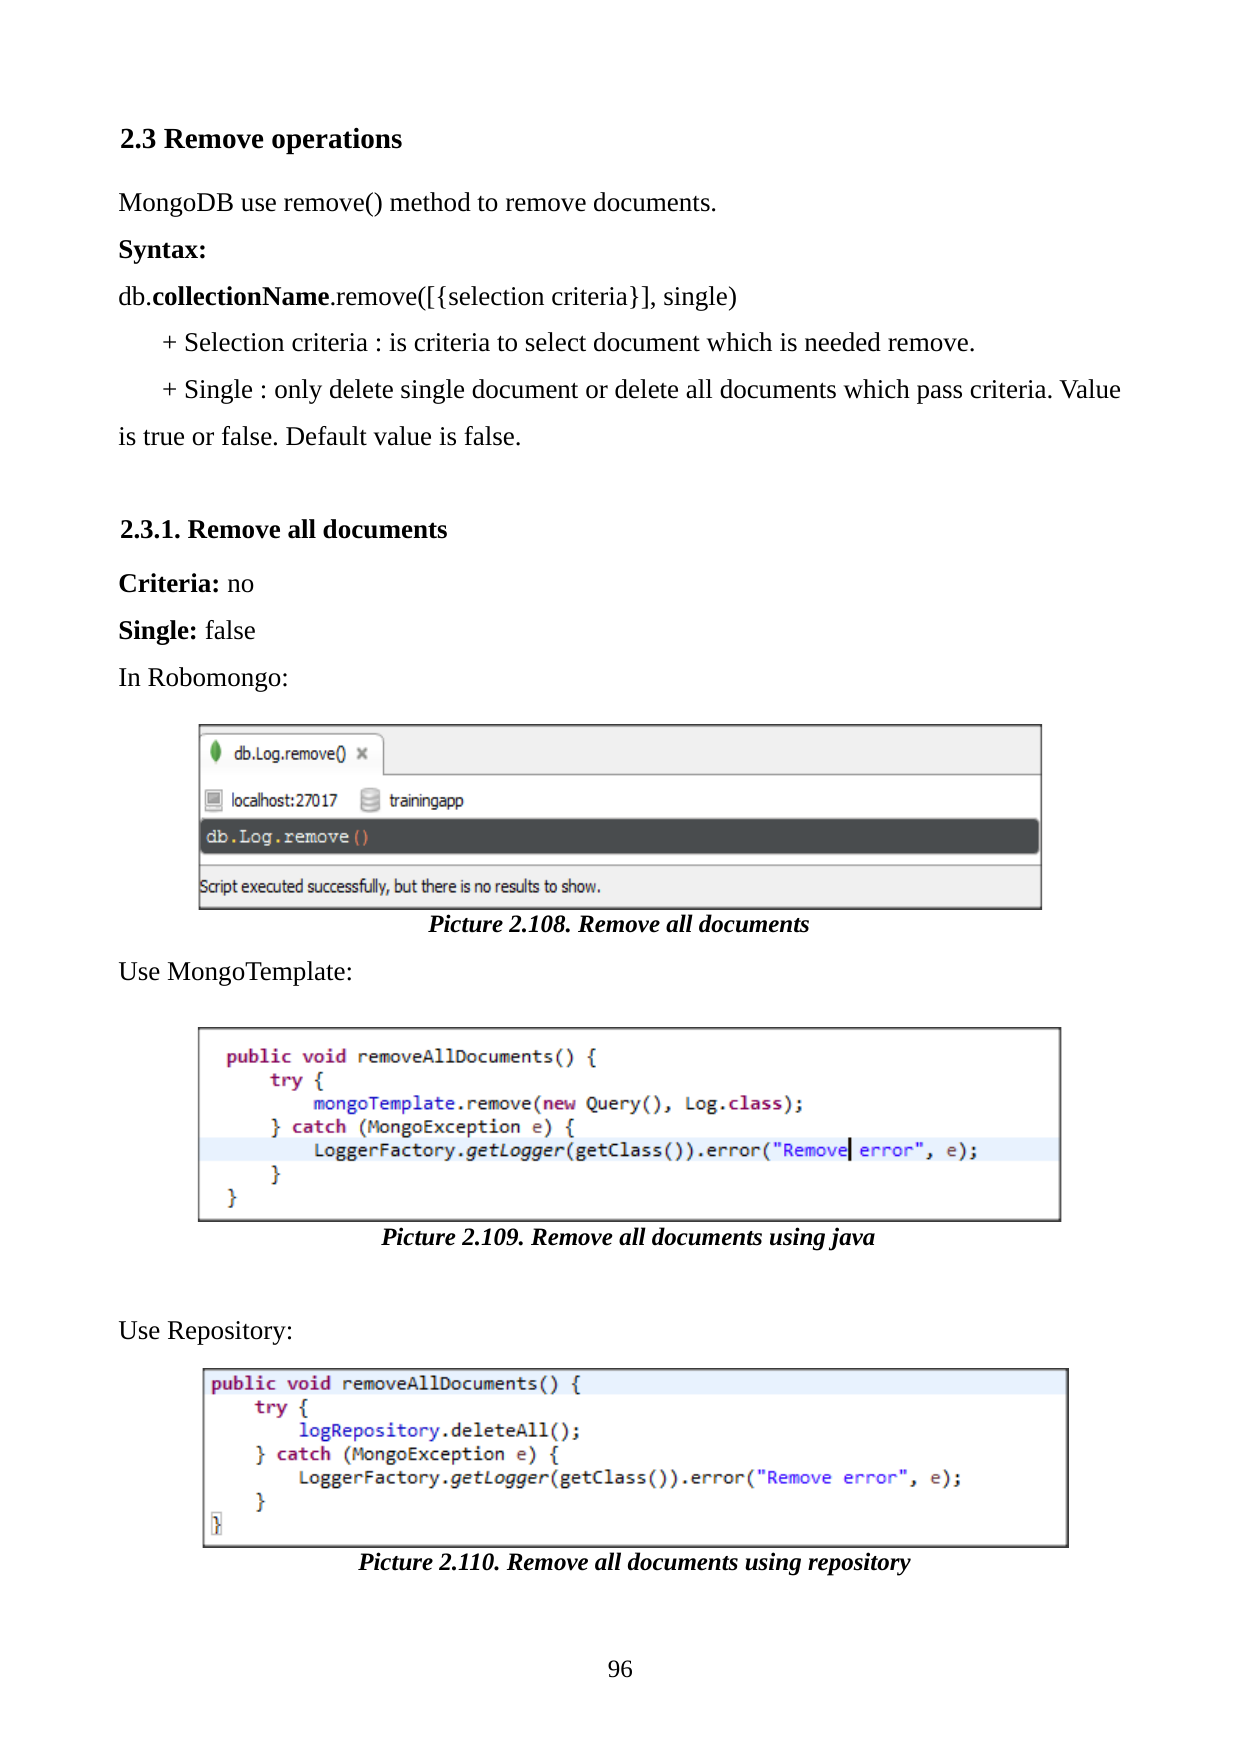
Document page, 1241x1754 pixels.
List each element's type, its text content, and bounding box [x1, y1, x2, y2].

picture [197, 1027, 1062, 1222]
text Picture 2.108. Remove all documents [198, 910, 1042, 938]
subtitle 2.3 Remove operations [118, 121, 1122, 155]
text Picture 2.109. Remove all documents using java [198, 1222, 1061, 1251]
text db.collectionName.remove([{selection criteria}], single) [118, 280, 1122, 311]
text Use MongoTemplate: [118, 707, 1122, 986]
text Use Repository: [118, 1314, 1122, 1346]
picture [198, 724, 1043, 910]
text Criteria: no [118, 567, 1122, 598]
text + Single : only delete single document or delete all documents which pass criteria. Value is true or false. Default value is false. [118, 373, 1122, 451]
text + Selection criteria : is criteria to select document which is needed remove. [118, 326, 1122, 358]
picture [202, 1368, 1069, 1548]
text Picture 2.110. Remove all documents using repository [202, 1548, 1069, 1576]
text In Robomongo: [118, 661, 1122, 692]
text Syntax: [118, 233, 1122, 264]
text Single: false [118, 614, 1122, 645]
text MongoDB use remove() method to remove documents. [118, 186, 1122, 218]
subtitle 2.3.1. Remove all documents [118, 513, 1122, 544]
